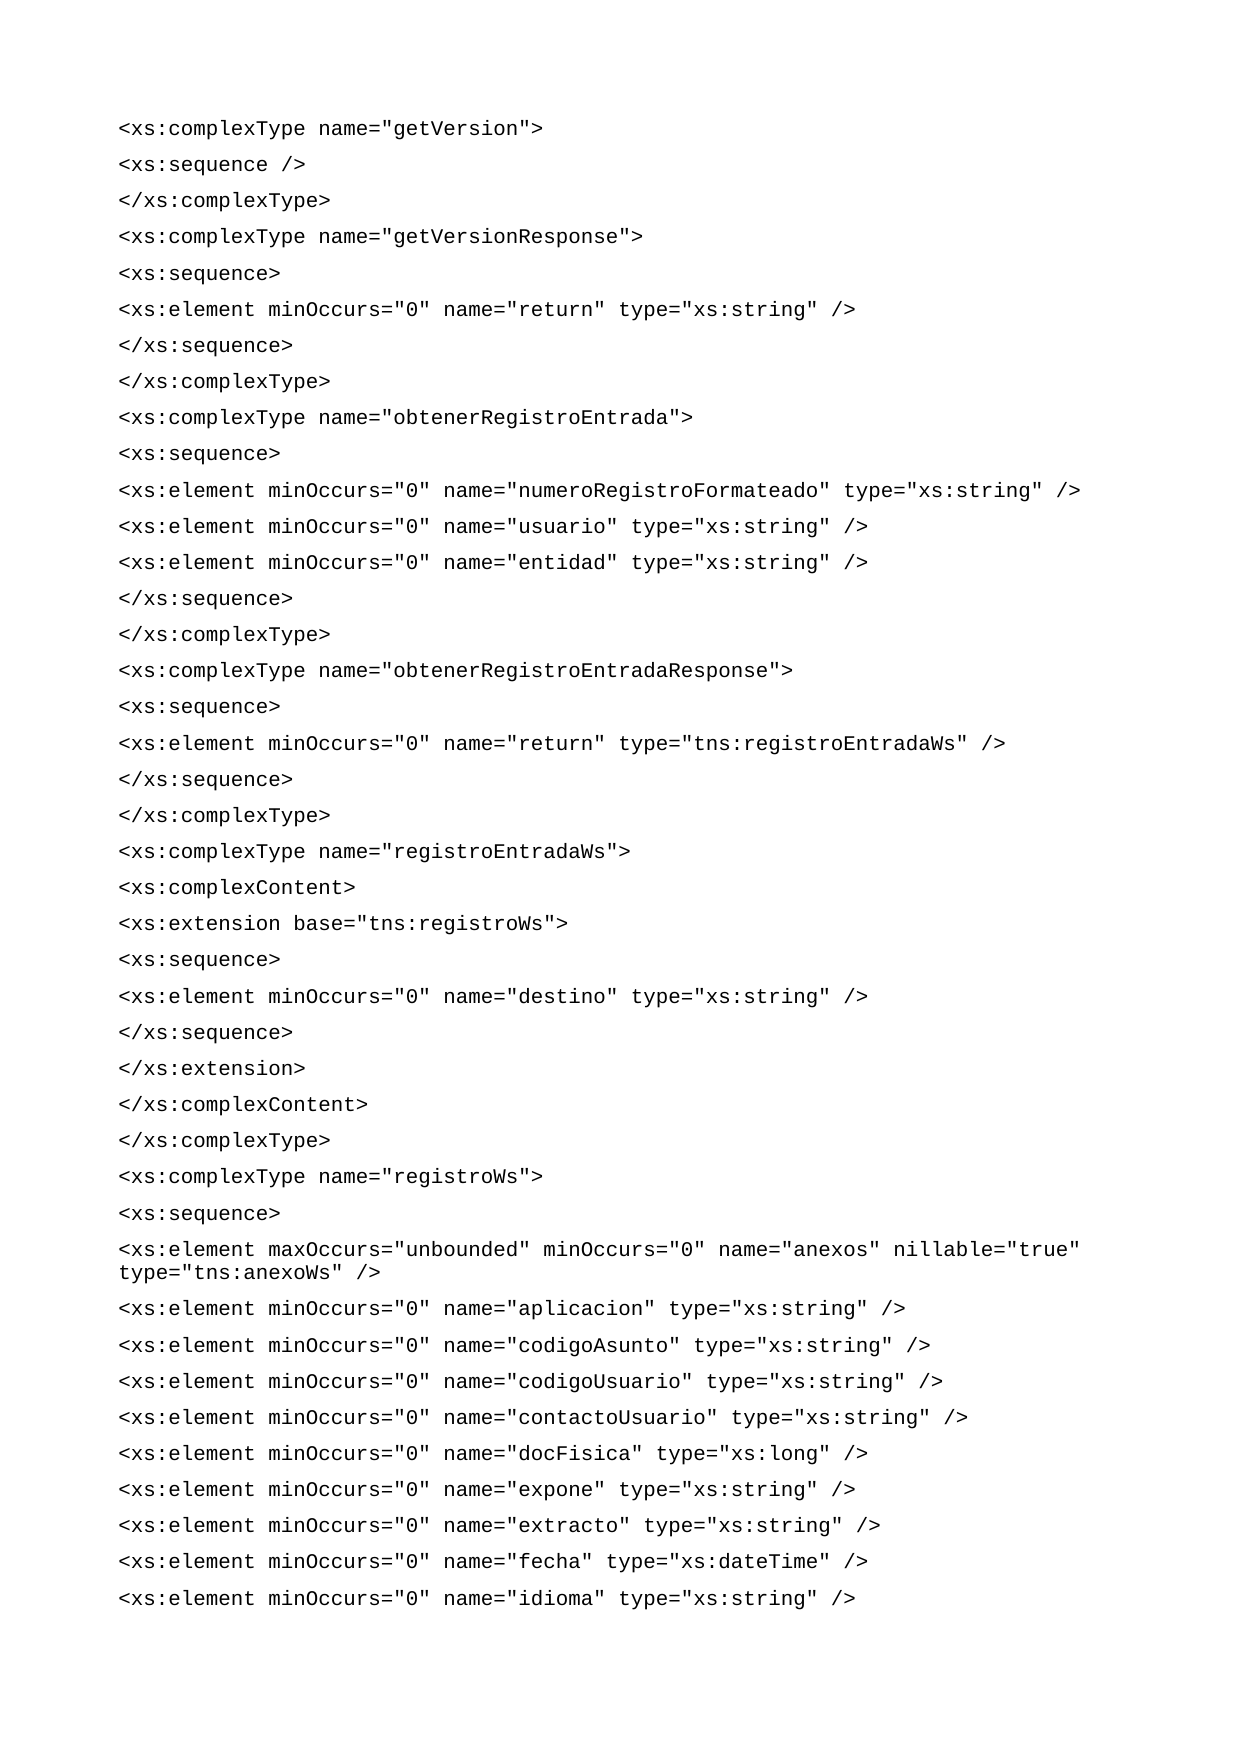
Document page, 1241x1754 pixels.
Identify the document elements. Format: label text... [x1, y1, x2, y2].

text <xs:element minOccurs="0" name="codigoUsuario" type="xs:string" /> [118, 1371, 1122, 1394]
text <xs:sequence> [118, 949, 1122, 973]
text <xs:complexType name="obtenerRegistroEntradaResponse"> [118, 660, 1122, 684]
text </xs:sequence> [118, 1022, 1122, 1045]
text <xs:sequence> [118, 263, 1122, 286]
text <xs:element minOccurs="0" name="codigoAsunto" type="xs:string" /> [118, 1334, 1122, 1358]
text <xs:element minOccurs="0" name="usuario" type="xs:string" /> [118, 516, 1122, 539]
text </xs:complexType> [118, 624, 1122, 648]
text <xs:element minOccurs="0" name="extracto" type="xs:string" /> [118, 1515, 1122, 1539]
text <xs:element minOccurs="0" name="entidad" type="xs:string" /> [118, 552, 1122, 576]
text <xs:sequence> [118, 696, 1122, 720]
text </xs:complexType> [118, 1130, 1122, 1154]
text <xs:element minOccurs="0" name="numeroRegistroFormateado" type="xs:string" /> [118, 479, 1122, 503]
text <xs:element minOccurs="0" name="fecha" type="xs:dateTime" /> [118, 1551, 1122, 1575]
text <xs:element minOccurs="0" name="idioma" type="xs:string" /> [118, 1588, 1122, 1611]
text <xs:element minOccurs="0" name="docFisica" type="xs:long" /> [118, 1443, 1122, 1467]
text <xs:element minOccurs="0" name="destino" type="xs:string" /> [118, 986, 1122, 1009]
text <xs:complexType name="registroWs"> [118, 1166, 1122, 1190]
text <xs:complexType name="getVersion"> [118, 118, 1122, 142]
text <xs:element minOccurs="0" name="return" type="tns:registroEntradaWs" /> [118, 733, 1122, 756]
text <xs:element minOccurs="0" name="expone" type="xs:string" /> [118, 1479, 1122, 1503]
text <xs:extension base="tns:registroWs"> [118, 913, 1122, 937]
text </xs:sequence> [118, 335, 1122, 359]
text </xs:complexType> [118, 805, 1122, 828]
text <xs:sequence /> [118, 154, 1122, 178]
text </xs:complexType> [118, 190, 1122, 214]
text <xs:complexContent> [118, 877, 1122, 901]
text <xs:element minOccurs="0" name="contactoUsuario" type="xs:string" /> [118, 1407, 1122, 1431]
text <xs:element minOccurs="0" name="aplicacion" type="xs:string" /> [118, 1298, 1122, 1322]
text <xs:element maxOccurs="unbounded" minOccurs="0" name="anexos" nillable="true" type="tns:anexoWs" /> [118, 1239, 1122, 1286]
text <xs:element minOccurs="0" name="return" type="xs:string" /> [118, 299, 1122, 322]
text <xs:complexType name="registroEntradaWs"> [118, 841, 1122, 865]
text <xs:complexType name="getVersionResponse"> [118, 227, 1122, 250]
text </xs:complexContent> [118, 1094, 1122, 1118]
text <xs:complexType name="obtenerRegistroEntrada"> [118, 407, 1122, 431]
text <xs:sequence> [118, 1202, 1122, 1226]
text </xs:sequence> [118, 769, 1122, 792]
text <xs:sequence> [118, 443, 1122, 467]
text </xs:extension> [118, 1058, 1122, 1082]
text </xs:sequence> [118, 588, 1122, 612]
text </xs:complexType> [118, 371, 1122, 395]
